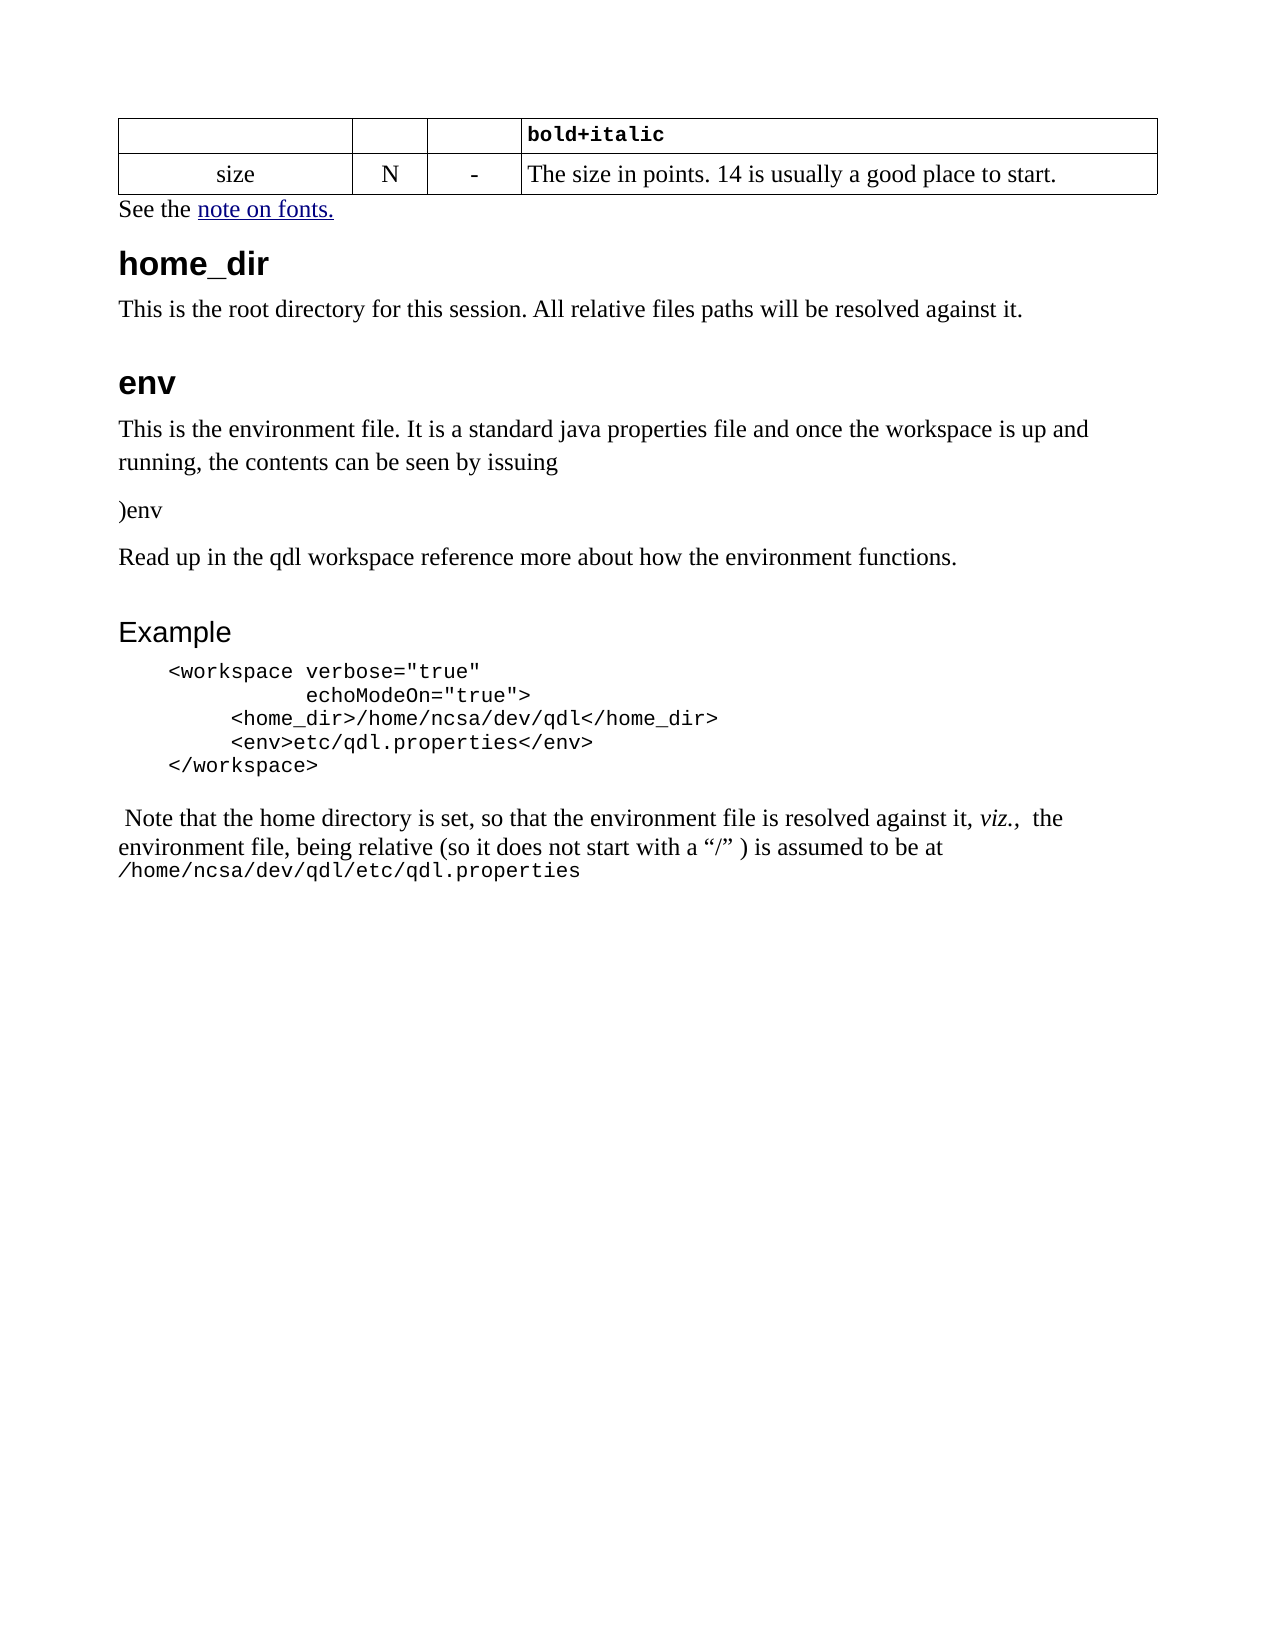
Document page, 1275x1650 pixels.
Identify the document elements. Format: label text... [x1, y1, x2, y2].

text Note that the home directory is set, so that the environment file is resolved against it, viz., the environment file, being relative (so it does not start with a “/” ) is assumed to be at /home/ncsa/dev/qdl/etc/qdl.properties [118, 803, 1157, 884]
subtitle env [118, 363, 1157, 402]
text )env [118, 495, 1157, 523]
text <env>etc/qdl.properties</env> [118, 732, 1157, 756]
table_cell bold+italic [522, 119, 1157, 153]
text See the note on fonts. [118, 195, 1157, 222]
text Read up in the qdl workspace reference more about how the environment functions. [118, 542, 1157, 571]
text </workspace> [118, 756, 1157, 803]
table_cell - [428, 154, 521, 194]
text This is the environment file. It is a standard java properties file and once the workspace is up and running, the contents can be seen by issuing [118, 414, 1157, 476]
table_cell size [119, 154, 352, 194]
table_cell [119, 119, 352, 153]
subtitle home_dir [118, 243, 1157, 282]
text echoModeOn="true"> [118, 684, 1157, 708]
subtitle Example [118, 615, 1157, 648]
text <workspace verbose="true" [118, 661, 1157, 684]
text This is the root directory for this session. All relative files paths will be resolved against it. [118, 294, 1157, 323]
table_cell The size in points. 14 is usually a good place to start. [522, 154, 1157, 194]
table_cell - [428, 119, 521, 153]
text <home_dir>/home/ncsa/dev/qdl</home_dir> [118, 708, 1157, 732]
table_cell N [353, 154, 427, 194]
table_cell [353, 119, 427, 153]
